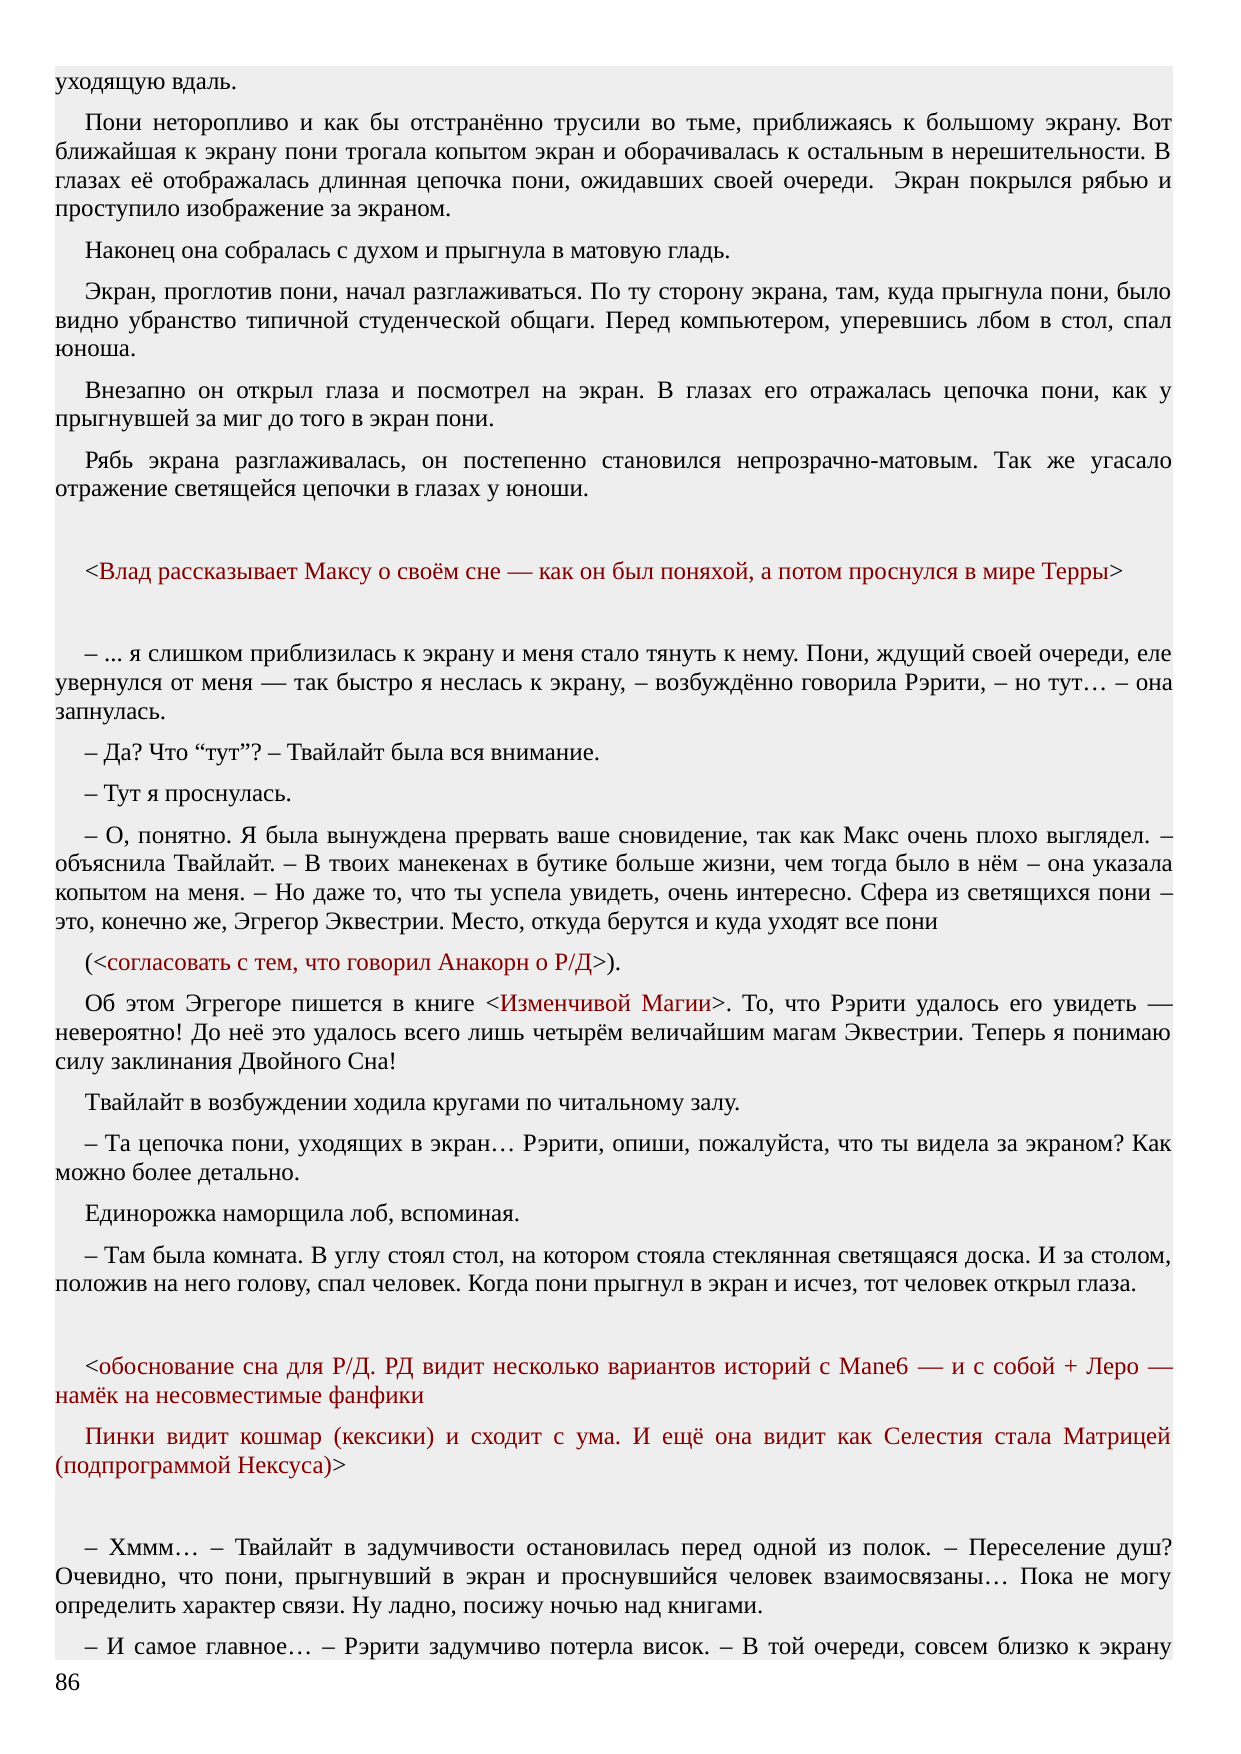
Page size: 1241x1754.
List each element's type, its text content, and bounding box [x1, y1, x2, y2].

text Экран, проглотив пони, начал разглаживаться. По ту сторону экрана, там, куда прыгнула пони, было видно убранство типичной студенческой общаги. Перед компьютером, уперевшись лбом в стол, спал юноша. [55, 276, 1173, 362]
text Пинки видит кошмар (кексики) и сходит с ума. И ещё она видит как Селестия стала Матрицей (подпрограммой Нексуса)> [55, 1421, 1173, 1478]
text уходящую вдаль. [55, 66, 1173, 95]
text Наконец она собралась с духом и прыгнула в матовую гладь. [55, 235, 1173, 263]
text Пони неторопливо и как бы отстранённо трусили во тьме, приближаясь к большому экрану. Вот ближайшая к экрану пони трогала копытом экран и оборачивалась к остальным в нерешительности. В глазах её отображалась длинная цепочка пони, ожидавших своей очереди. Экран покрылся рябью и проступило изображение за экраном. [55, 107, 1173, 222]
text <обоснование сна для Р/Д. РД видит несколько вариантов историй с Mane6 — и с собой + Леро — намёк на несовместимые фанфики [55, 1351, 1173, 1408]
text <Влад рассказывает Максу о своём сне — как он был поняхой, а потом проснулся в мире Терры> [55, 556, 1173, 585]
text – О, понятно. Я была вынуждена прервать ваше сновидение, так как Макс очень плохо выглядел. – объяснила Твайлайт. – В твоих манекенах в бутике больше жизни, чем тогда было в нём – она указала копытом на меня. – Но даже то, что ты успела увидеть, очень интересно. Сфера из светящихся пони – это, конечно же, Эгрегор Эквестрии. Место, откуда берутся и куда уходят все пони [55, 820, 1173, 935]
text Единорожка наморщила лоб, вспоминая. [55, 1198, 1173, 1227]
text Твайлайт в возбуждении ходила кругами по читальному залу. [55, 1087, 1173, 1116]
text – ... я слишком приблизилась к экрану и меня стало тянуть к нему. Пони, ждущий своей очереди, еле увернулся от меня — так быстро я неслась к экрану, – возбуждённо говорила Рэрити, – но тут… – она запнулась. [55, 638, 1173, 725]
text Рябь экрана разглаживалась, он постепенно становился непрозрачно-матовым. Так же угасало отражение светящейся цепочки в глазах у юноши. [55, 445, 1173, 502]
text – Тут я проснулась. [55, 778, 1173, 807]
text (<согласовать с тем, что говорил Анакорн о Р/Д>). [55, 947, 1173, 976]
text – Хммм… – Твайлайт в задумчивости остановилась перед одной из полок. – Переселение душ? Очевидно, что пони, прыгнувший в экран и проснувшийся человек взаимосвязаны… Пока не могу определить характер связи. Ну ладно, посижу ночью над книгами. [55, 1532, 1173, 1618]
text – Та цепочка пони, уходящих в экран… Рэрити, опиши, пожалуйста, что ты видела за экраном? Как можно более детально. [55, 1128, 1173, 1186]
text – Да? Что “тут”? – Твайлайт была вся внимание. [55, 737, 1173, 766]
text – Там была комната. В углу стоял стол, на котором стояла стеклянная светящаяся доска. И за столом, положив на него голову, спал человек. Когда пони прыгнул в экран и исчез, тот человек открыл глаза. [55, 1240, 1173, 1297]
text – И самое главное… – Рэрити задумчиво потерла висок. – В той очереди, совсем близко к экрану [55, 1631, 1173, 1660]
text Внезапно он открыл глаза и посмотрел на экран. В глазах его отражалась цепочка пони, как у прыгнувшей за миг до того в экран пони. [55, 375, 1173, 432]
text Об этом Эгрегоре пишется в книге <Изменчивой Магии>. То, что Рэрити удалось его увидеть — невероятно! До неё это удалось всего лишь четырём величайшим магам Эквестрии. Теперь я понимаю силу заклинания Двойного Сна! [55, 988, 1173, 1075]
